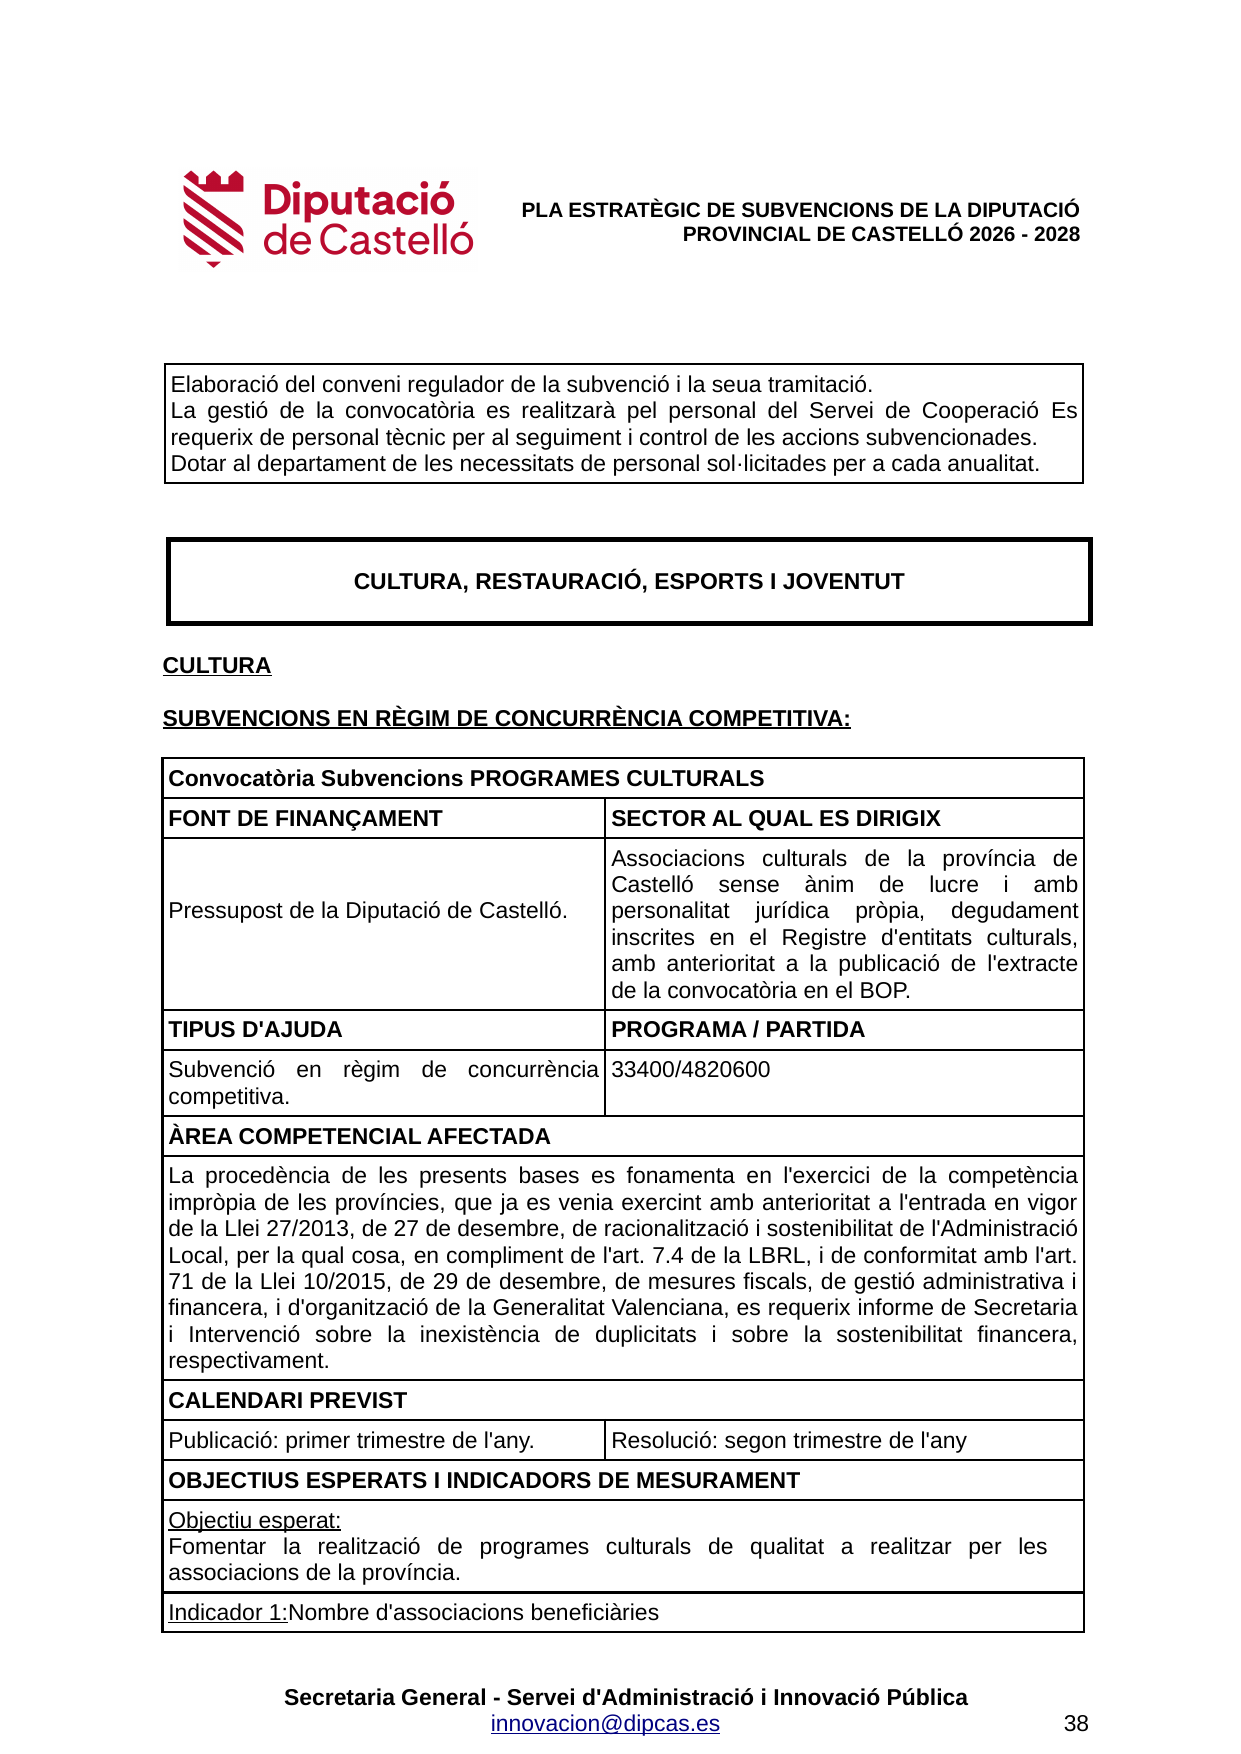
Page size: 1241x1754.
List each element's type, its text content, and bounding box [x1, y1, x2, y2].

text SUBVENCIONS EN RÈGIM DE CONCURRÈNCIA COMPETITIVA: [162, 704, 1089, 731]
table_cell SECTOR AL QUAL ES DIRIGIX [606, 799, 1083, 837]
table_cell Elaboració del conveni regulador de la subvenció i la seua tramitació. La gestió de la convocatòria es realitzarà pel personal del Servei de Cooperació Es requerix de personal tècnic per al seguiment i control de les accions subvencionades. Dotar al departament de les necessitats de personal sol·licitades per a cada anualitat. [166, 365, 1082, 482]
table_cell Indicador 1:Nombre d'associacions beneficiàries [164, 1594, 1083, 1631]
table_cell OBJECTIUS ESPERATS I INDICADORS DE MESURAMENT [164, 1461, 1083, 1499]
table_cell Objectiu esperat: Fomentar la realització de programes culturals de qualitat a realitzar per les associacions de la província. [164, 1501, 1083, 1591]
table_cell La procedència de les presents bases es fonamenta en l'exercici de la competència impròpia de les províncies, que ja es venia exercint amb anterioritat a l'entrada en vigor de la Llei 27/2013, de 27 de desembre, de racionalització i sostenibilitat de l'Administració Local, per la qual cosa, en compliment de l'art. 7.4 de la LBRL, i de conformitat amb l'art. 71 de la Llei 10/2015, de 29 de desembre, de mesures fiscals, de gestió administrativa i financera, i d'organització de la Generalitat Valenciana, es requerix informe de Secretaria i Intervenció sobre la inexistència de duplicitats i sobre la sostenibilitat financera, respectivament. [164, 1157, 1083, 1379]
table_header CULTURA, RESTAURACIÓ, ESPORTS I JOVENTUT [171, 542, 1088, 621]
table_cell CALENDARI PREVIST [164, 1381, 1083, 1419]
table_cell FONT DE FINANÇAMENT [164, 799, 604, 837]
table_cell Publicació: primer trimestre de l'any. [164, 1421, 604, 1459]
table_cell ÀREA COMPETENCIAL AFECTADA [164, 1117, 1083, 1155]
table_cell 33400/4820600 [606, 1051, 1083, 1115]
table_cell PROGRAMA / PARTIDA [606, 1011, 1083, 1048]
picture [178, 167, 478, 272]
table_cell Associacions culturals de la província de Castelló sense ànim de lucre i amb personalitat jurídica pròpia, degudament inscrites en el Registre d'entitats culturals, amb anterioritat a la publicació de l'extracte de la convocatòria en el BOP. [606, 839, 1083, 1009]
table_cell TIPUS D'AJUDA [164, 1011, 604, 1048]
table_header Convocatòria Subvencions PROGRAMES CULTURALS [164, 759, 1083, 797]
table_cell Resolució: segon trimestre de l'any [606, 1421, 1083, 1459]
text CULTURA [162, 652, 1089, 678]
table_cell Subvenció en règim de concurrència competitiva. [164, 1051, 604, 1115]
table_cell Pressupost de la Diputació de Castelló. [164, 839, 604, 1009]
